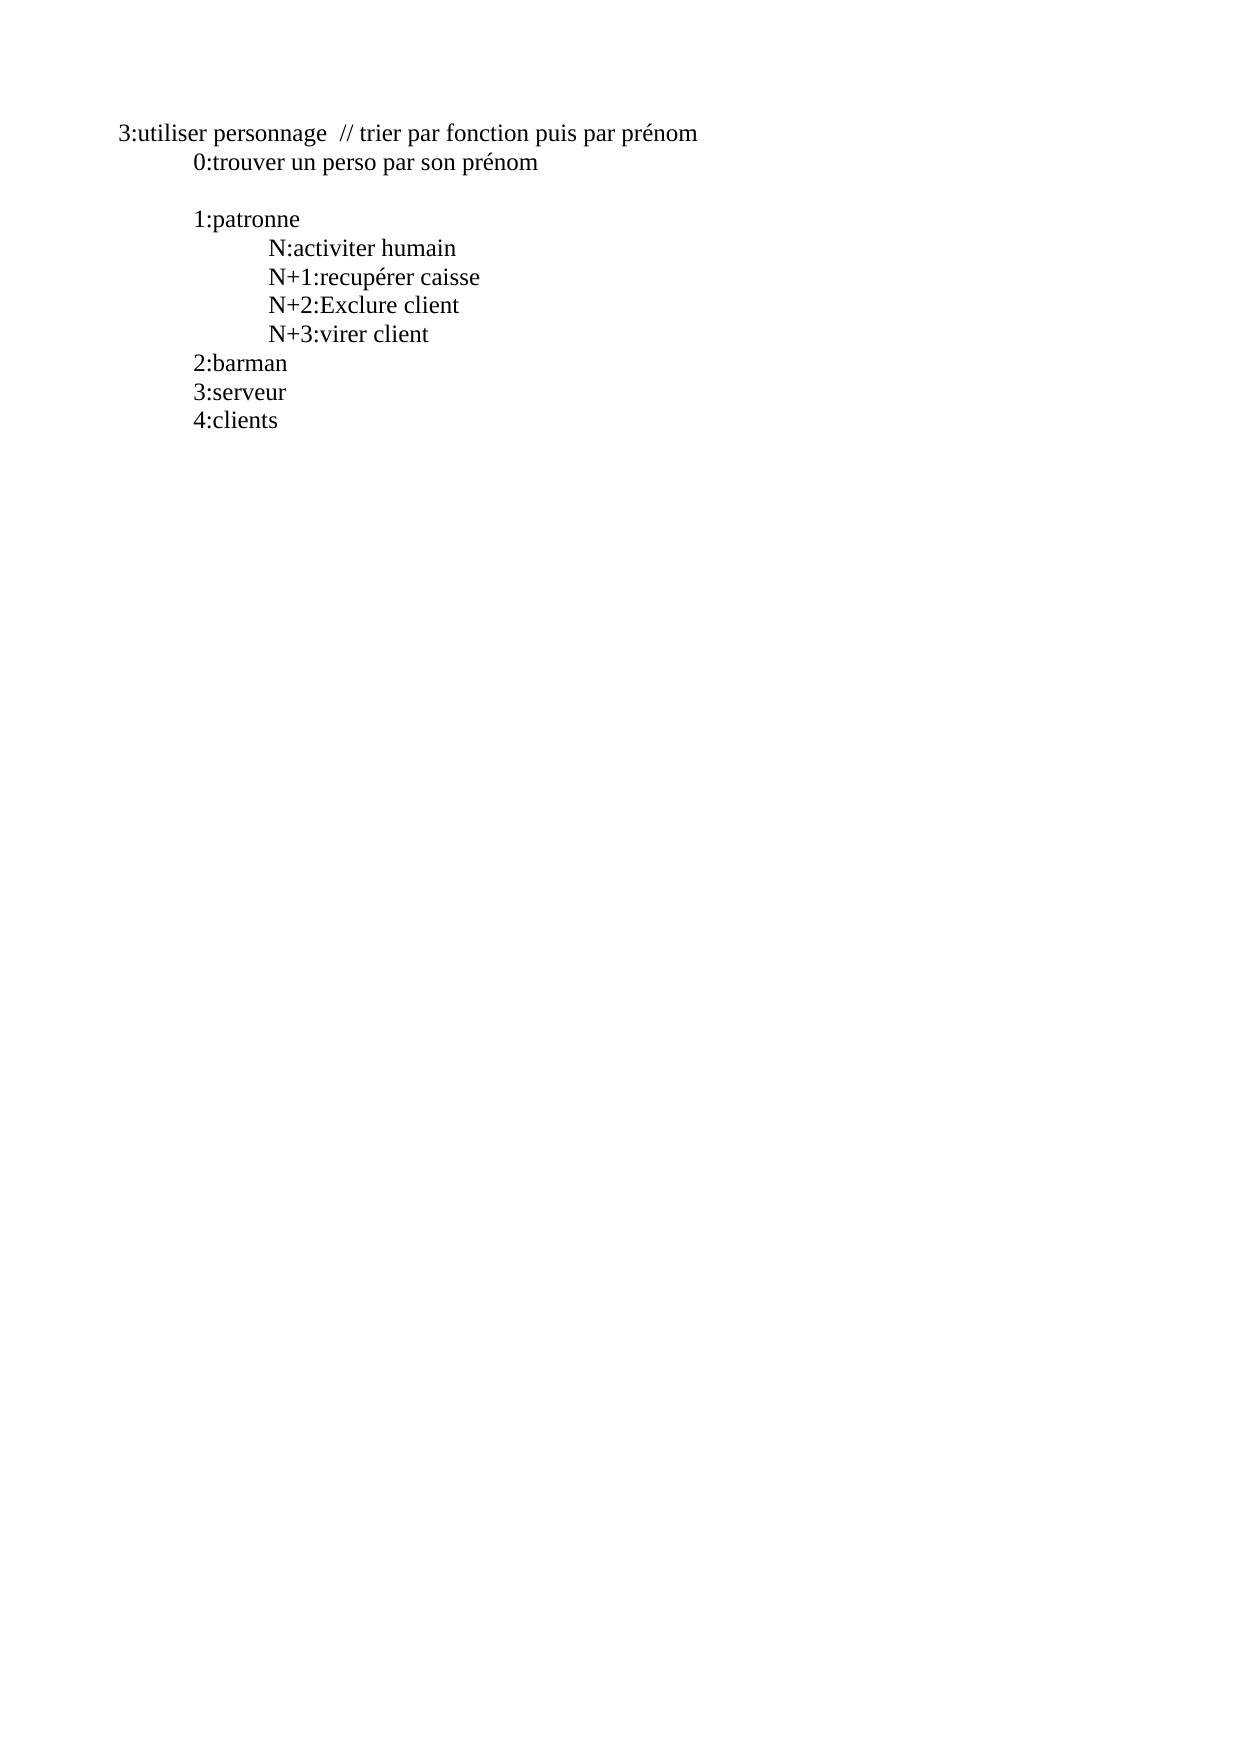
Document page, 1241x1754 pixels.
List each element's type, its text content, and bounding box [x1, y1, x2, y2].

text N:activiter humain [118, 233, 1122, 262]
text 3:utiliser personnage // trier par fonction puis par prénom [118, 118, 1122, 147]
text 2:barman [118, 348, 1122, 377]
text 0:trouver un perso par son prénom [118, 147, 1122, 176]
text 3:serveur [118, 377, 1122, 406]
text 1:patronne [118, 204, 1122, 233]
text 4:clients [118, 406, 1122, 434]
text N+3:virer client [118, 319, 1122, 348]
text N+1:recupérer caisse [118, 262, 1122, 291]
text N+2:Exclure client [118, 291, 1122, 319]
